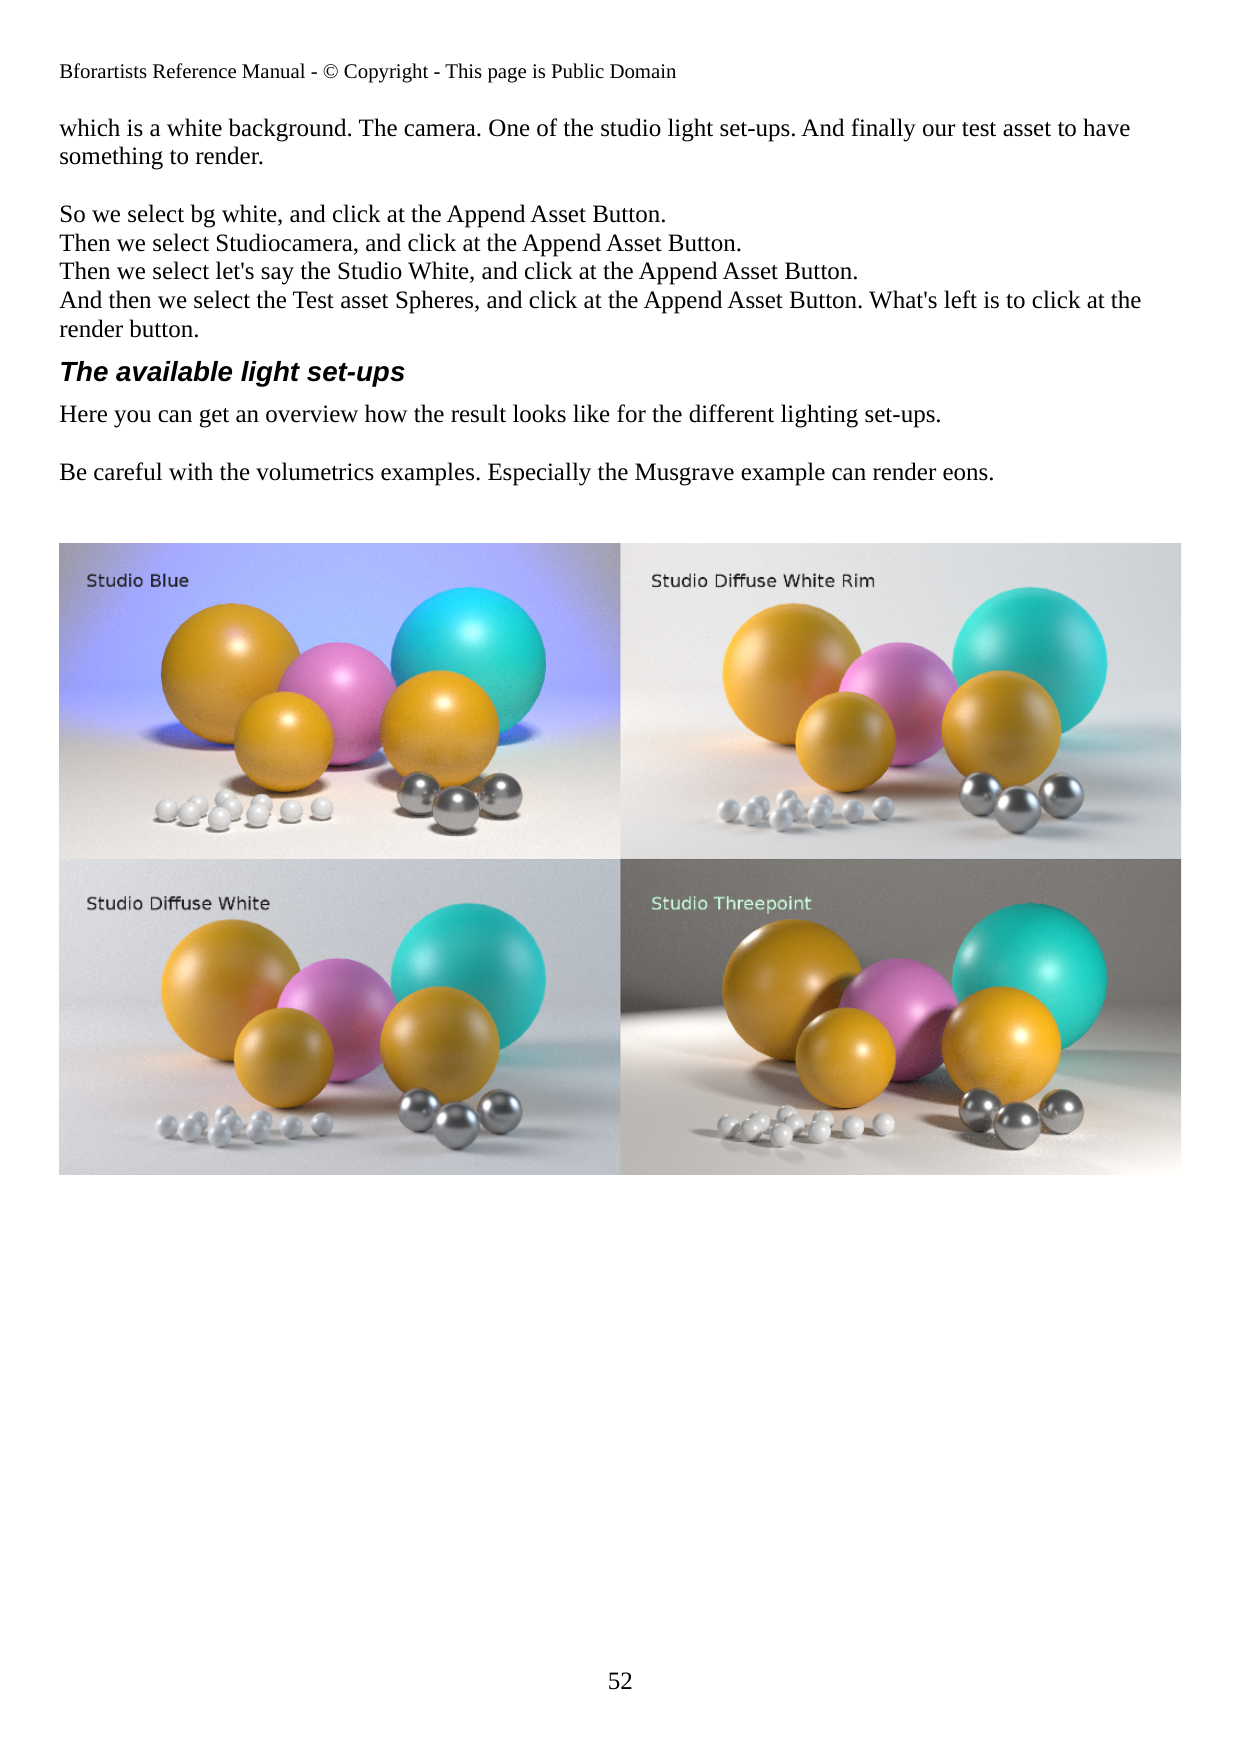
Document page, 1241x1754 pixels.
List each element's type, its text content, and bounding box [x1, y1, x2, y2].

text which is a white background. The camera. One of the studio light set-ups. And finally our test asset to have something to render. [59, 113, 1181, 170]
text So we select bg white, and click at the Append Asset Button. [59, 199, 1181, 228]
picture [59, 543, 1182, 1175]
text Then we select let's say the Studio White, and click at the Append Asset Button. [59, 256, 1181, 285]
text Then we select Studiocamera, and click at the Append Asset Button. [59, 228, 1181, 256]
text Be careful with the volumetrics examples. Especially the Musgrave example can render eons. [59, 457, 1181, 486]
text Here you can get an overview how the result looks like for the different lighting set-ups. [59, 399, 1181, 428]
text And then we select the Test asset Spheres, and click at the Append Asset Button. What's left is to click at the render button. [59, 285, 1181, 343]
subtitle The available light set-ups [59, 355, 1181, 387]
